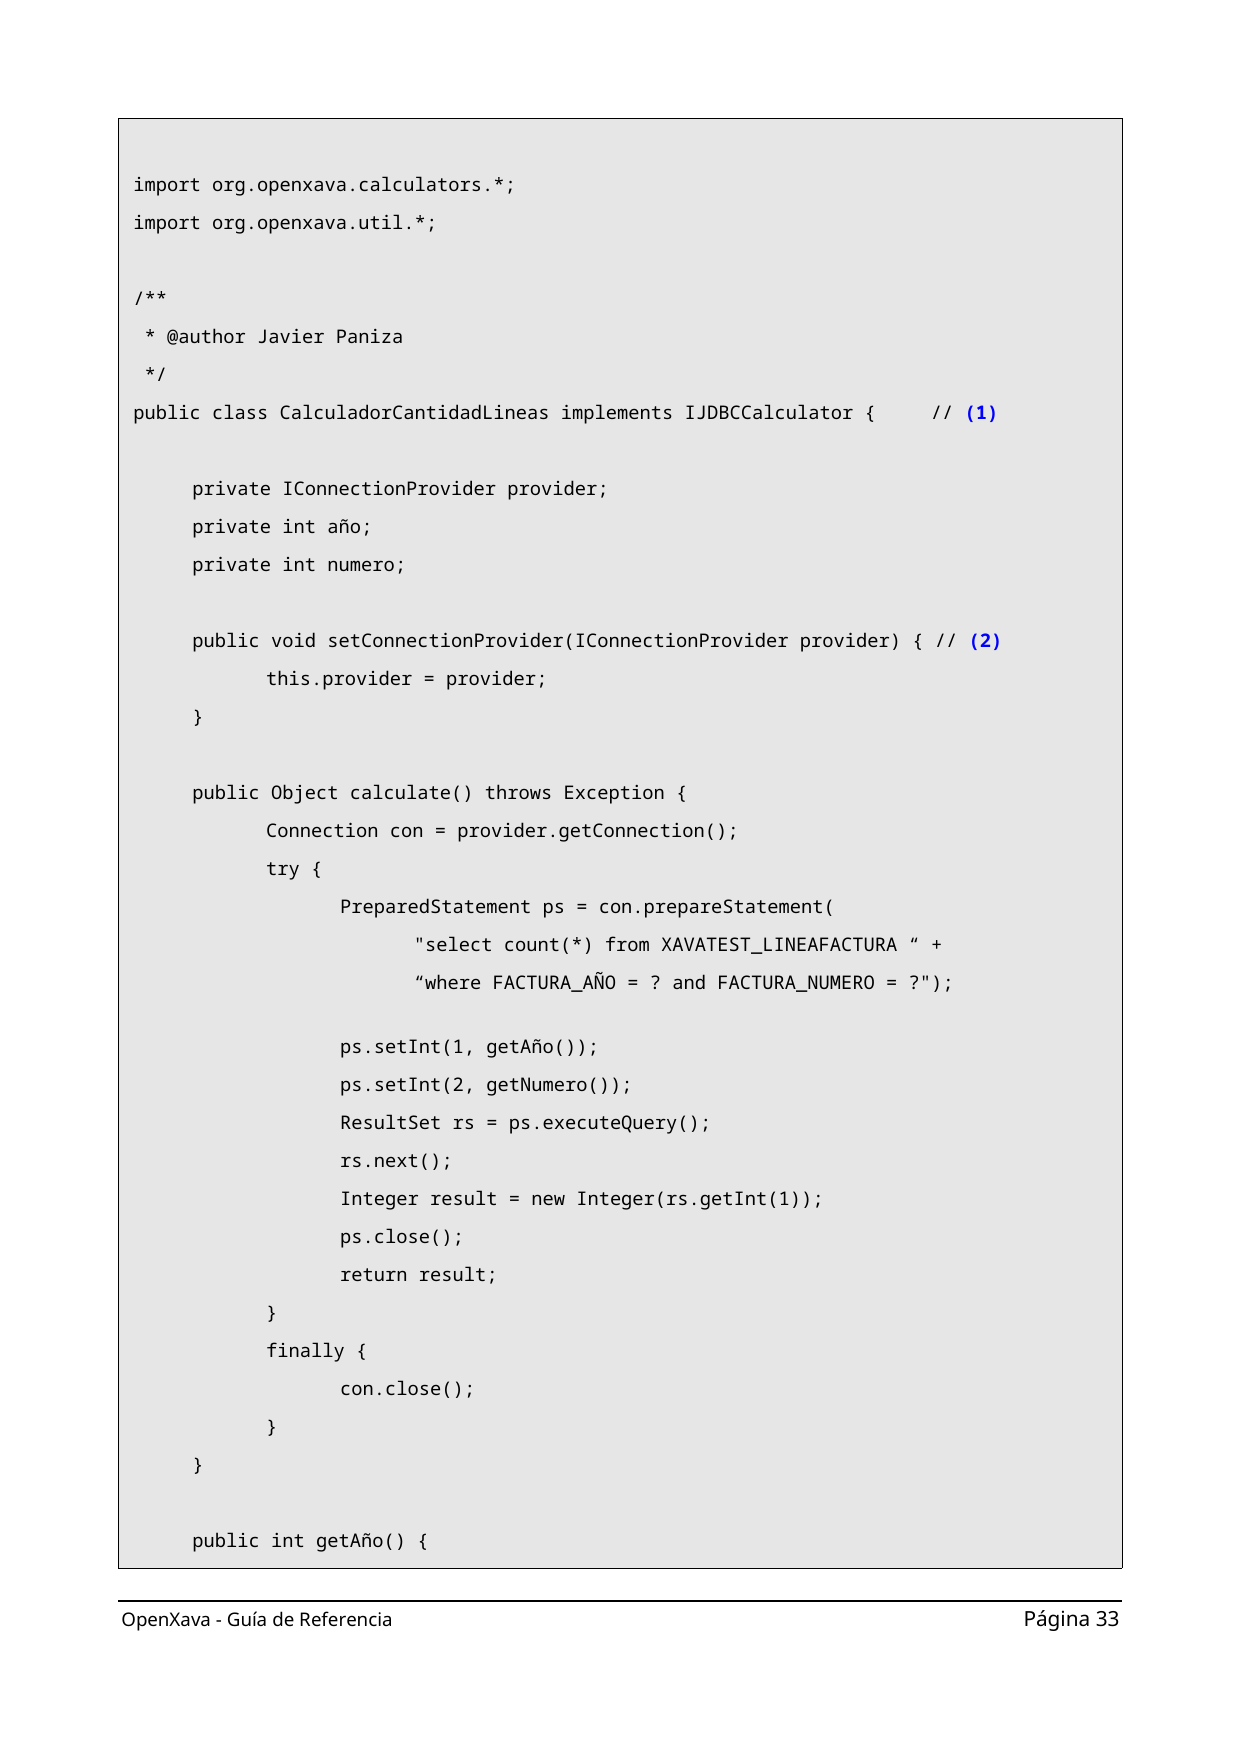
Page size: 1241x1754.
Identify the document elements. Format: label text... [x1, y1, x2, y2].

text */ [119, 346, 1122, 384]
text con.close(); [119, 1360, 1122, 1398]
text finally { [119, 1322, 1122, 1360]
text public Object calculate() throws Exception { [119, 764, 1122, 802]
text PreparedStatement ps = con.prepareStatement( [119, 878, 1122, 917]
text return result; [119, 1246, 1122, 1284]
text rs.next(); [119, 1132, 1122, 1170]
text private int año; [119, 498, 1122, 536]
text } [119, 1284, 1122, 1322]
text Connection con = provider.getConnection(); [119, 802, 1122, 841]
text public void setConnectionProvider(IConnectionProvider provider) { // (2) [119, 612, 1122, 650]
text try { [119, 841, 1122, 878]
text ResultSet rs = ps.executeQuery(); [119, 1094, 1122, 1132]
text } [119, 688, 1122, 726]
text public int getAño() { [119, 1512, 1122, 1568]
text private int numero; [119, 536, 1122, 574]
text "select count(*) from XAVATEST_LINEAFACTURA “ + [119, 917, 1122, 954]
text ps.close(); [119, 1208, 1122, 1246]
text private IConnectionProvider provider; [119, 460, 1122, 498]
text “where FACTURA_AÑO = ? and FACTURA_NUMERO = ?"); [119, 954, 1122, 1018]
text } [119, 1398, 1122, 1436]
text * @author Javier Paniza [119, 308, 1122, 346]
text this.provider = provider; [119, 650, 1122, 688]
text import org.openxava.util.*; [119, 194, 1122, 232]
text } [119, 1436, 1122, 1474]
text public class CalculadorCantidadLineas implements IJDBCCalculator { // (1) [119, 384, 1122, 422]
text import org.openxava.calculators.*; [119, 156, 1122, 194]
text ps.setInt(2, getNumero()); [119, 1056, 1122, 1094]
text Integer result = new Integer(rs.getInt(1)); [119, 1170, 1122, 1208]
text /** [119, 270, 1122, 308]
text ps.setInt(1, getAño()); [119, 1018, 1122, 1056]
